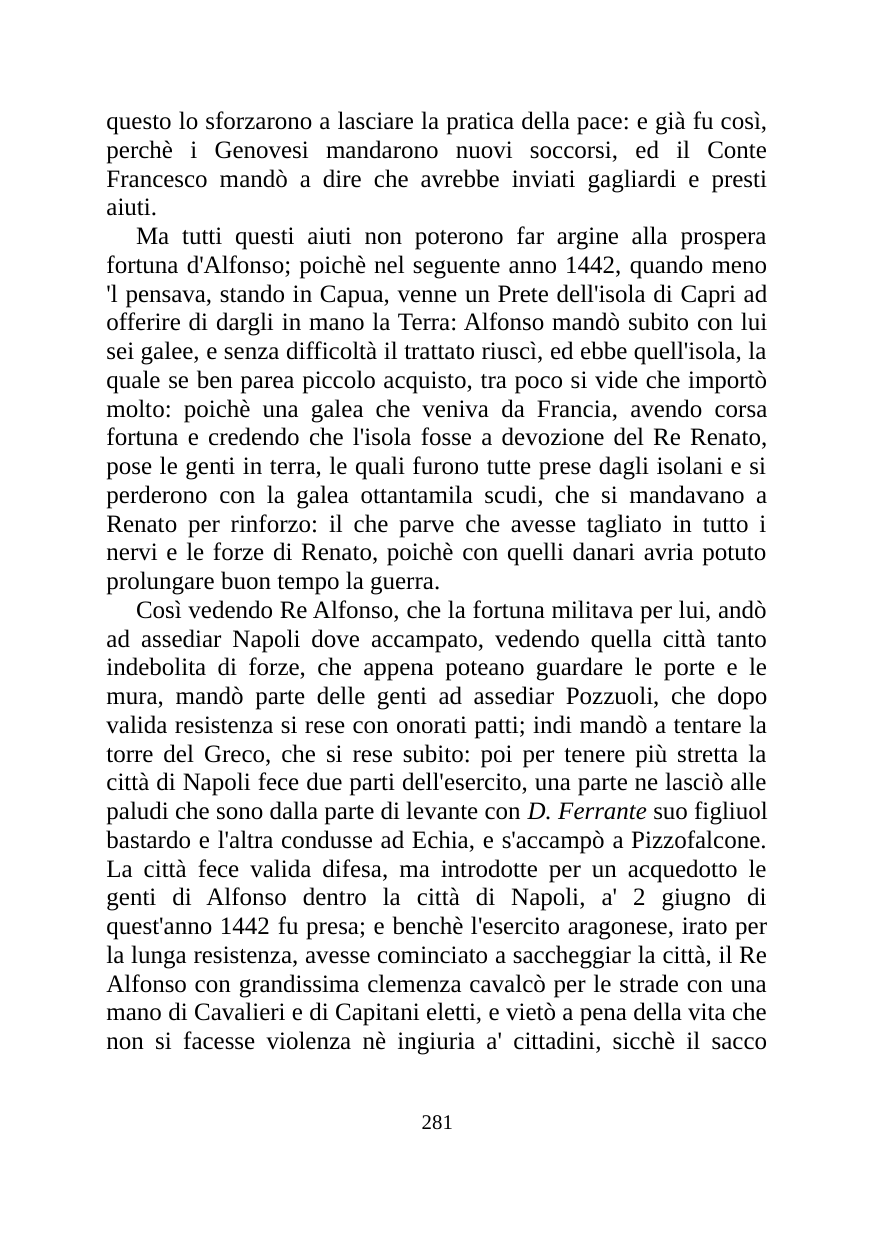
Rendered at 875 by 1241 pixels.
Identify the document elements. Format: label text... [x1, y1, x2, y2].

text questo lo sforzarono a lasciare la pratica della pace: e già fu così, perchè i Genovesi mandarono nuovi soccorsi, ed il Conte Francesco mandò a dire che avrebbe inviati gagliardi e presti aiuti. [106, 106, 768, 221]
text Così vedendo Re Alfonso, che la fortuna militava per lui, andò ad assediar Napoli dove accampato, vedendo quella città tanto indebolita di forze, che appena poteano guardare le porte e le mura, mandò parte delle genti ad assediar Pozzuoli, che dopo valida resistenza si rese con onorati patti; indi mandò a tentare la torre del Greco, che si rese subito: poi per tenere più stretta la città di Napoli fece due parti dell'esercito, una parte ne lasciò alle paludi che sono dalla parte di levante con D. Ferrante suo figliuol bastardo e l'altra condusse ad Echia, e s'accampò a Pizzofalcone. La città fece valida difesa, ma introdotte per un acquedotto le genti di Alfonso dentro la città di Napoli, a' 2 giugno di quest'anno 1442 fu presa; e benchè l'esercito aragonese, irato per la lunga resistenza, avesse cominciato a saccheggiar la città, il Re Alfonso con grandissima clemenza cavalcò per le strade con una mano di Cavalieri e di Capitani eletti, e vietò a pena della vita che non si facesse violenza nè ingiuria a' cittadini, sicchè il sacco [106, 595, 768, 1055]
text Ma tutti questi aiuti non poterono far argine alla prospera fortuna d'Alfonso; poichè nel seguente anno 1442, quando meno 'l pensava, stando in Capua, venne un Prete dell'isola di Capri ad offerire di dargli in mano la Terra: Alfonso mandò subito con lui sei galee, e senza difficoltà il trattato riuscì, ed ebbe quell'isola, la quale se ben parea piccolo acquisto, tra poco si vide che importò molto: poichè una galea che veniva da Francia, avendo corsa fortuna e credendo che l'isola fosse a devozione del Re Renato, pose le genti in terra, le quali furono tutte prese dagli isolani e si perderono con la galea ottantamila scudi, che si mandavano a Renato per rinforzo: il che parve che avesse tagliato in tutto i nervi e le forze di Renato, poichè con quelli danari avria potuto prolungare buon tempo la guerra. [106, 221, 768, 595]
